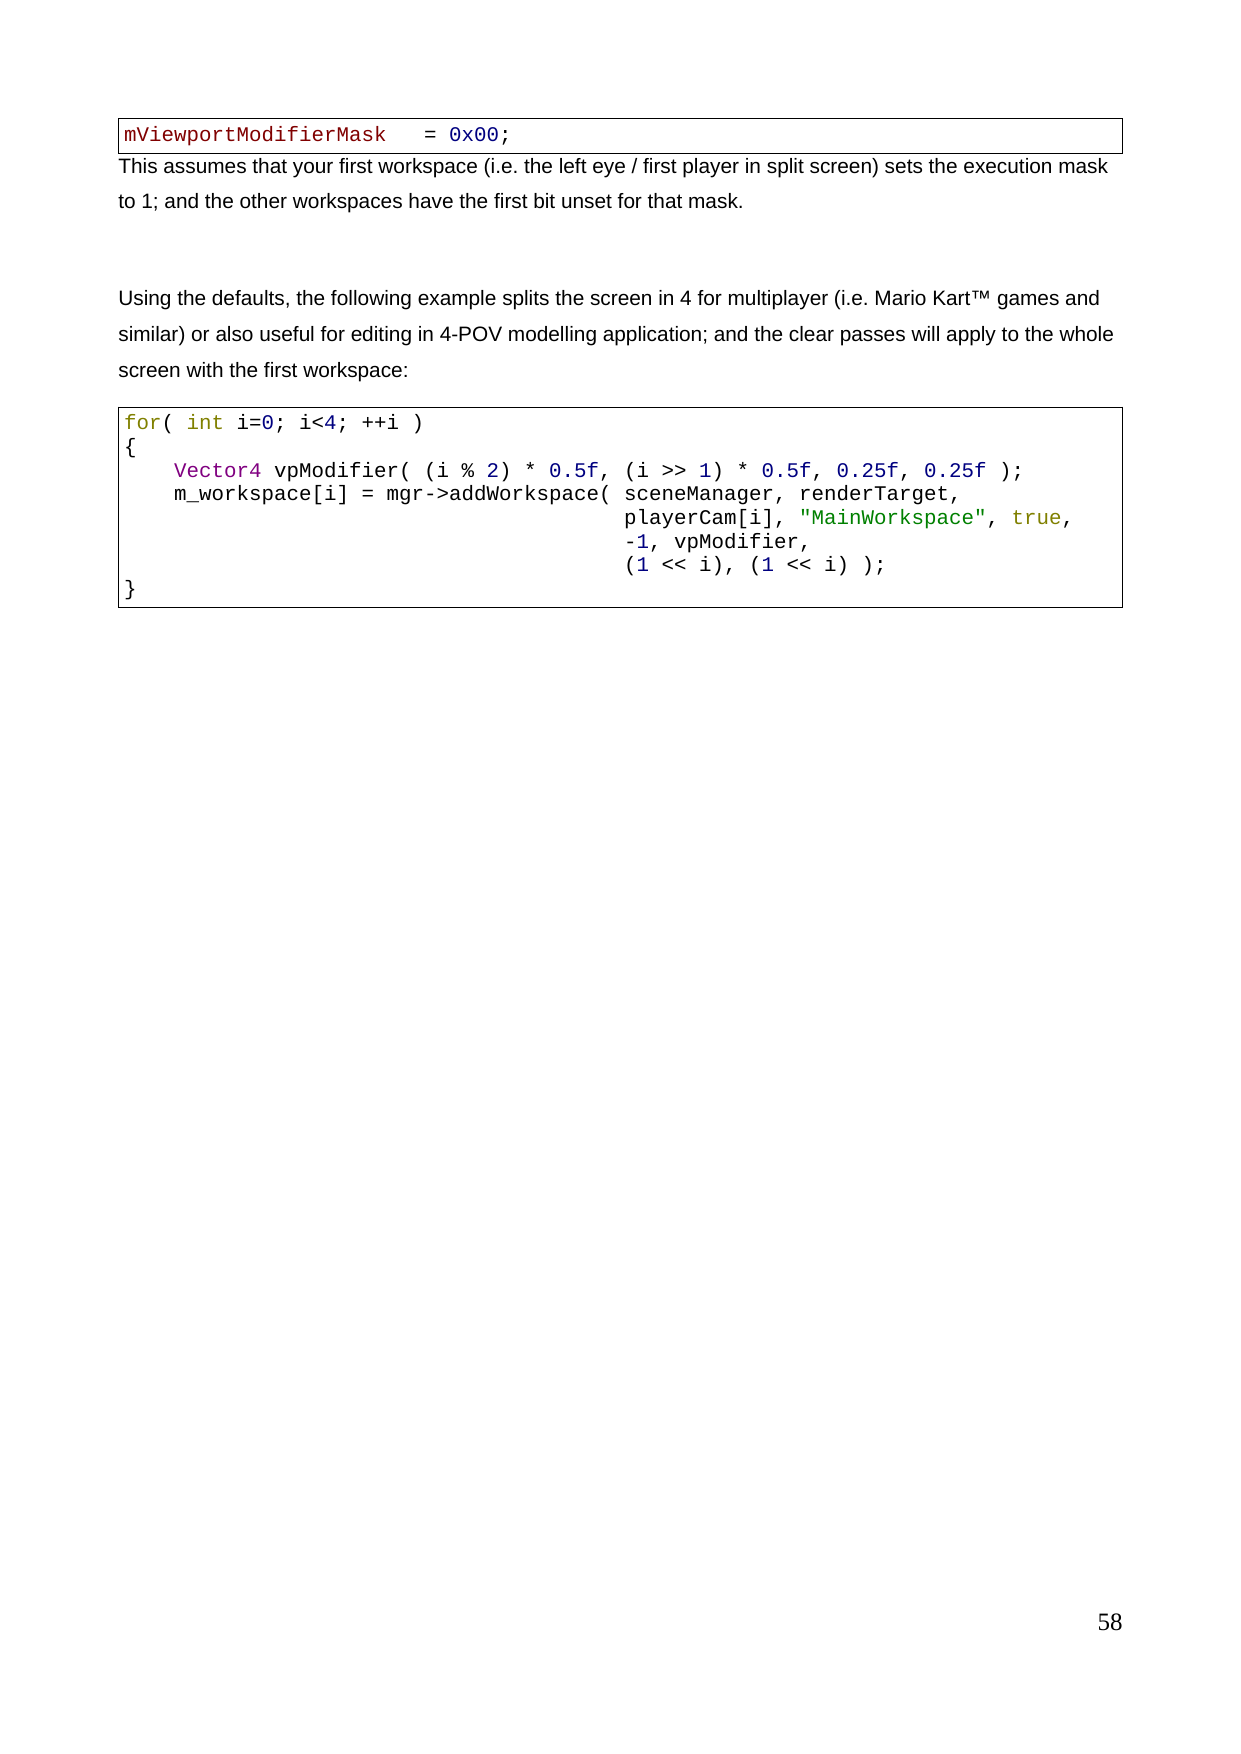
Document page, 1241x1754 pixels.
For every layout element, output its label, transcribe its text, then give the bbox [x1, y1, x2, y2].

table_header for( int i=0; i<4; ++i ) { Vector4 vpModifier( (i % 2) * 0.5f, (i >> 1) * 0.5f, 0.25f, 0.25f ); m_workspace[i] = mgr->addWorkspace( sceneManager, renderTarget, playerCam[i], "MainWorkspace", true, -1, vpModifier, (1 << i), (1 << i) ); } [119, 408, 1122, 607]
table_header mViewportModifierMask = 0x00; [119, 119, 1122, 153]
text This assumes that your first workspace (i.e. the left eye / first player in split screen) sets the execution mask to 1; and the other workspaces have the first bit unset for that mask. [118, 154, 1122, 213]
text Using the defaults, the following example splits the screen in 4 for multiplayer (i.e. Mario Kart™ games and similar) or also useful for editing in 4-POV modelling application; and the clear passes will apply to the whole screen with the first workspace: [118, 286, 1122, 382]
